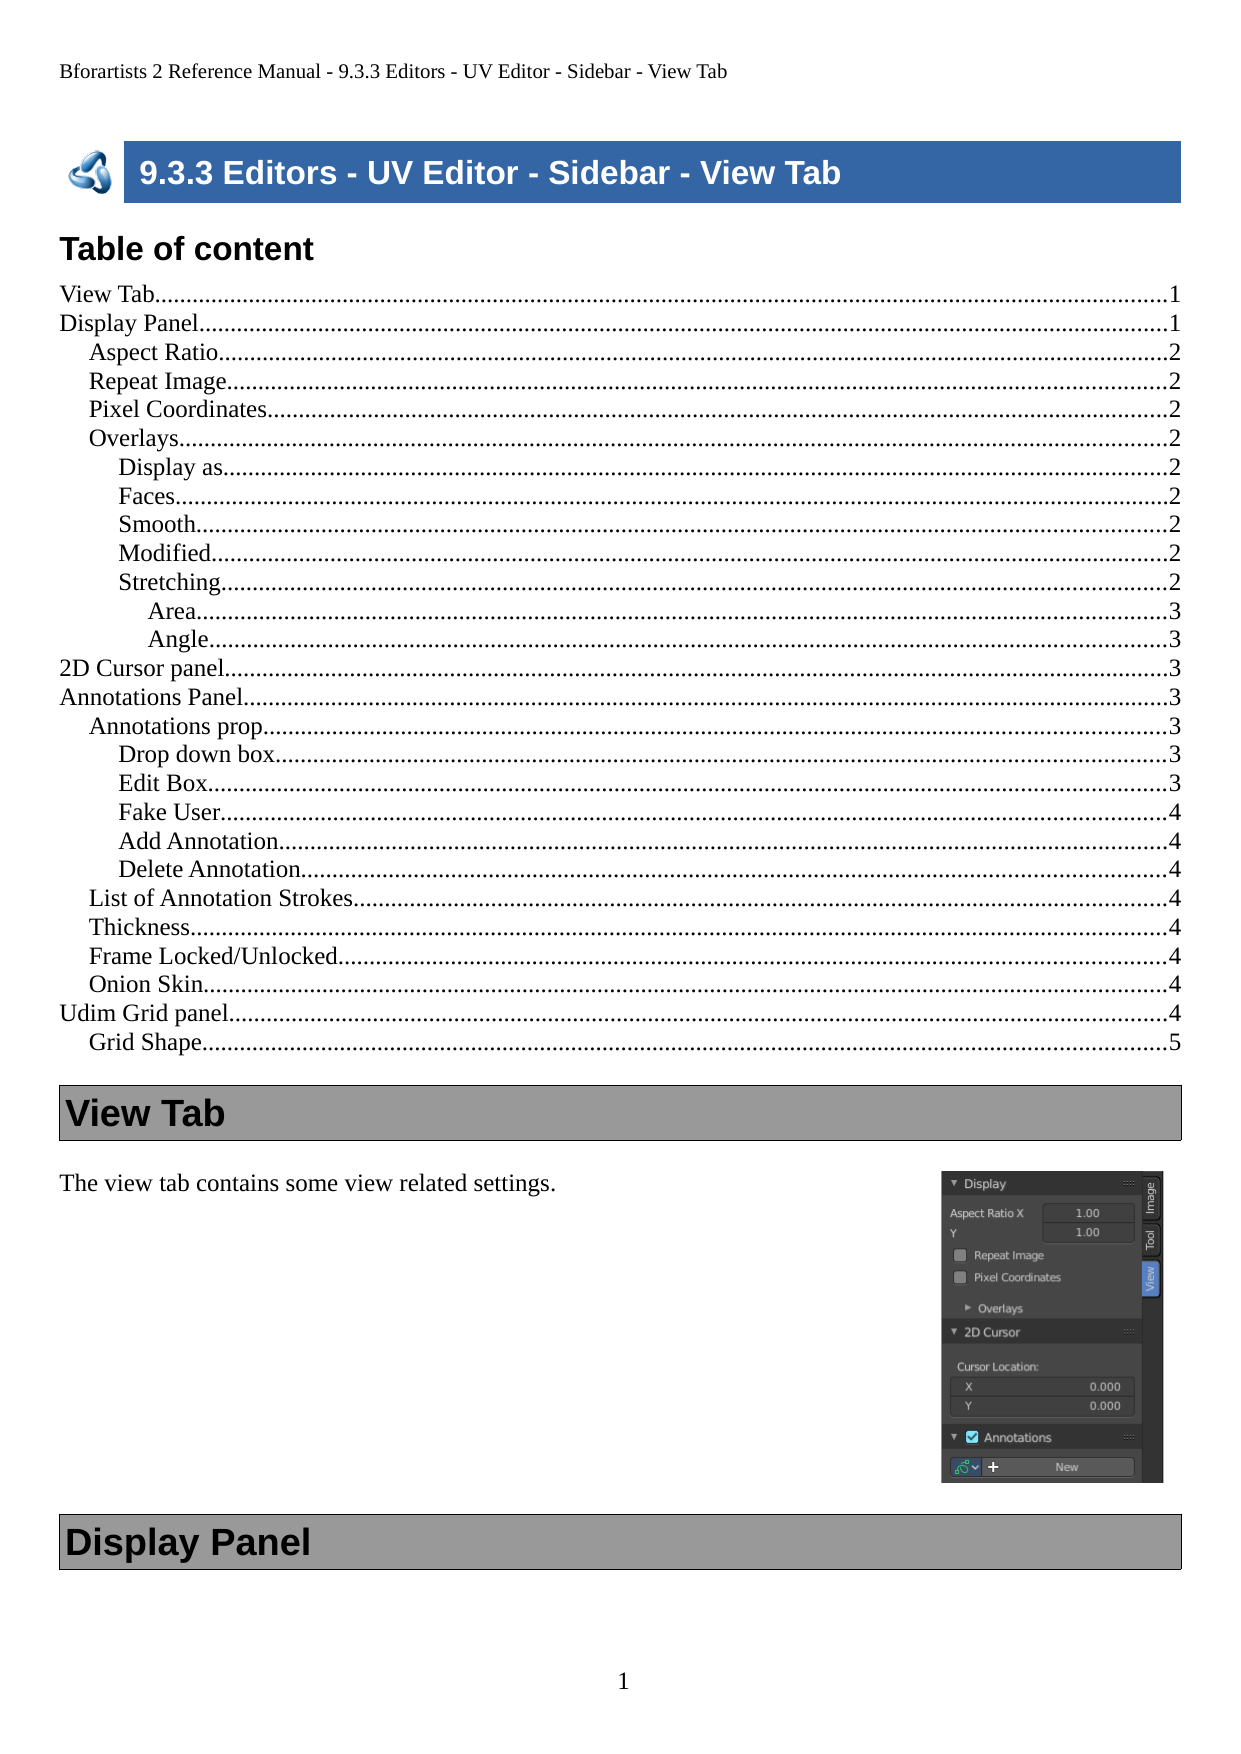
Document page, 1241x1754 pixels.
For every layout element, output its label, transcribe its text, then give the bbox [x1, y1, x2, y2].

text Thickness 4 [88, 912, 1181, 941]
text Pixel Coordinates 2 [88, 394, 1181, 423]
text Aspect Ratio 2 [88, 337, 1181, 366]
picture [941, 1171, 1164, 1483]
text Annotations Panel 3 [59, 682, 1181, 711]
subtitle Table of content [59, 228, 1181, 267]
text Grid Shape 5 [88, 1027, 1181, 1056]
text Faces 2 [118, 481, 1181, 509]
text Display as 2 [118, 452, 1181, 481]
text Add Annotation 4 [118, 826, 1181, 854]
text View Tab 1 [59, 279, 1181, 308]
text Stretching 2 [118, 567, 1181, 596]
text Delete Annotation 4 [118, 854, 1181, 883]
text The view tab contains some view related settings. [59, 1168, 1181, 1197]
text Fake User 4 [118, 797, 1181, 826]
text Smooth 2 [118, 509, 1181, 538]
text Modified 2 [118, 538, 1181, 567]
table_header Display Panel [60, 1515, 1181, 1569]
text Repeat Image 2 [88, 366, 1181, 394]
text Overlays 2 [88, 423, 1181, 452]
text Angle 3 [147, 624, 1181, 653]
table_header [59, 141, 124, 203]
text Drop down box 3 [118, 739, 1181, 768]
text List of Annotation Strokes 4 [88, 883, 1181, 912]
text Udim Grid panel 4 [59, 998, 1181, 1027]
text Area 3 [147, 596, 1181, 624]
text 2D Cursor panel 3 [59, 653, 1181, 682]
text Frame Locked/Unlocked 4 [88, 941, 1181, 969]
text Edit Box 3 [118, 768, 1181, 797]
table_header 9.3.3 Editors - UV Editor - Sidebar - View Tab [124, 141, 1181, 203]
table_header View Tab [60, 1086, 1181, 1140]
text Onion Skin 4 [88, 969, 1181, 998]
text Display Panel 1 [59, 308, 1181, 337]
text Annotations prop 3 [88, 711, 1181, 739]
picture [65, 147, 114, 197]
